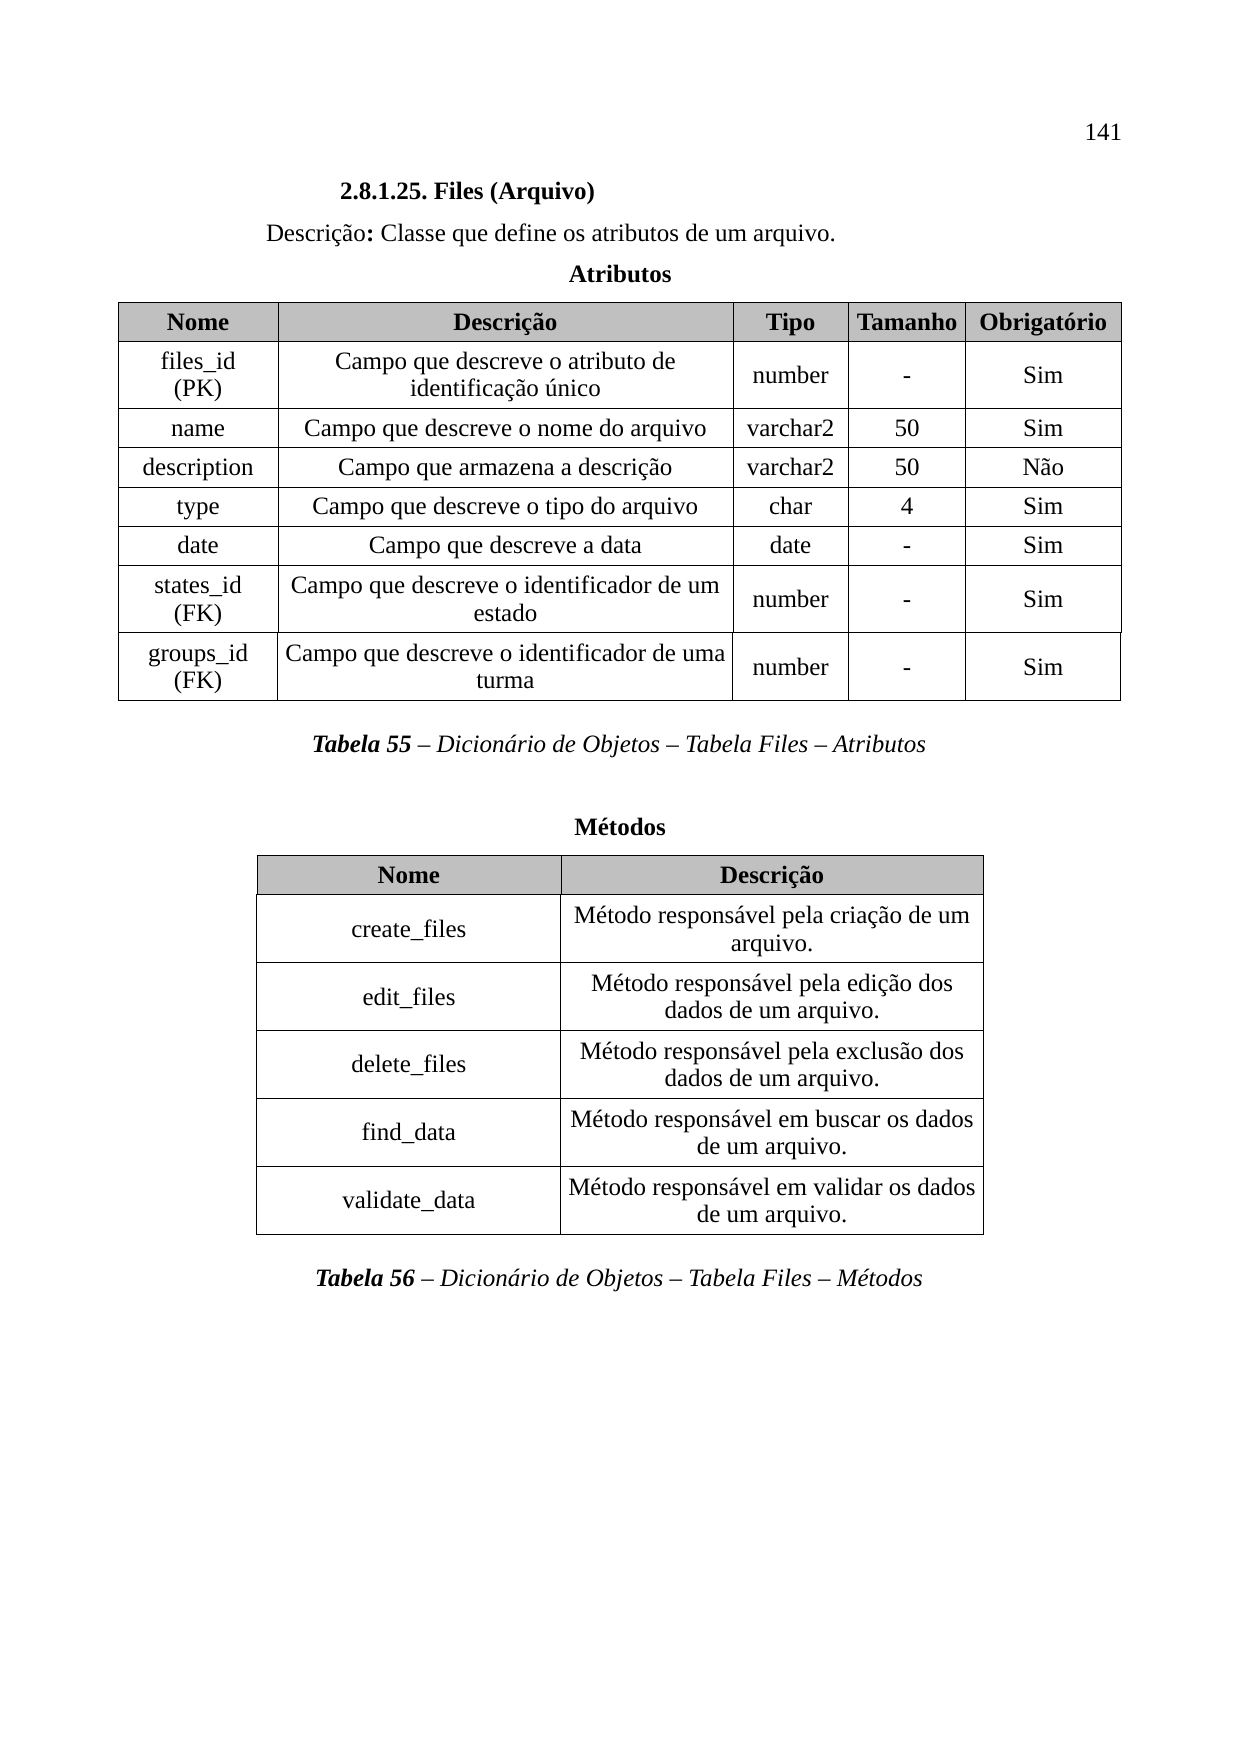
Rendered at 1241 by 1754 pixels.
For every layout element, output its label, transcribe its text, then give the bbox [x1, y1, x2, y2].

table_cell - [849, 342, 965, 408]
table_cell 50 [849, 448, 965, 487]
table_cell Campo que descreve o tipo do arquivo [279, 488, 733, 526]
list 2.8.1.25. Files (Arquivo) [118, 177, 1122, 205]
table_cell Não [966, 448, 1121, 487]
table_cell Campo que descreve o identificador de um estado [279, 566, 733, 632]
table_cell delete_files [257, 1031, 560, 1098]
table_cell Campo que descreve a data [279, 527, 733, 565]
table_cell 50 [849, 409, 965, 447]
table_cell varchar2 [734, 409, 848, 447]
table_cell Método responsável em validar os dados de um arquivo. [561, 1167, 983, 1234]
table_cell Sim [966, 633, 1120, 700]
table_cell files_id (PK) [119, 342, 278, 408]
table_cell Método responsável em buscar os dados de um arquivo. [561, 1099, 983, 1166]
table_header Descrição [562, 856, 983, 894]
table_cell description [119, 448, 278, 487]
table_cell - [849, 633, 965, 700]
table_cell Método responsável pela edição dos dados de um arquivo. [561, 963, 983, 1030]
table_header Nome [258, 856, 561, 894]
table_cell number [734, 342, 848, 408]
table_cell char [734, 488, 848, 526]
table_cell Campo que descreve o identificador de uma turma [278, 633, 732, 700]
table_cell number [734, 566, 848, 632]
table_header Obrigatório [966, 303, 1121, 341]
table_header Tamanho [849, 303, 965, 341]
table_cell groups_id (FK) [119, 633, 277, 700]
table_cell Sim [966, 566, 1121, 632]
text Métodos [118, 813, 1122, 841]
table_cell name [119, 409, 278, 447]
table_cell varchar2 [734, 448, 848, 487]
table_cell - [849, 566, 965, 632]
table_cell Sim [966, 527, 1121, 565]
text Tabela 56 – Dicionário de Objetos – Tabela Files – Métodos [118, 1264, 1122, 1292]
text Atributos [118, 260, 1122, 288]
table_cell Campo que descreve o atributo de identificação único [279, 342, 733, 408]
table_cell Método responsável pela exclusão dos dados de um arquivo. [561, 1031, 983, 1098]
table_cell Sim [966, 409, 1121, 447]
text Descrição: Classe que define os atributos de um arquivo. [118, 219, 1122, 246]
table_header Descrição [279, 303, 733, 341]
table_cell find_data [257, 1099, 560, 1166]
table_cell Sim [966, 342, 1121, 408]
table_cell type [119, 488, 278, 526]
table_cell Campo que armazena a descrição [279, 448, 733, 487]
table_cell validate_data [257, 1167, 560, 1234]
table_cell number [733, 633, 848, 700]
table_cell date [119, 527, 278, 565]
table_cell Sim [966, 488, 1121, 526]
table_cell 4 [849, 488, 965, 526]
table_cell edit_files [257, 963, 560, 1030]
table_header Tipo [734, 303, 848, 341]
text Tabela 55 – Dicionário de Objetos – Tabela Files – Atributos [118, 730, 1122, 758]
table_cell states_id (FK) [119, 566, 278, 632]
table_cell - [849, 527, 965, 565]
table_cell Método responsável pela criação de um arquivo. [561, 895, 983, 962]
table_cell Campo que descreve o nome do arquivo [279, 409, 733, 447]
table_cell date [734, 527, 848, 565]
table_cell create_files [257, 895, 560, 962]
table_header Nome [119, 303, 278, 341]
